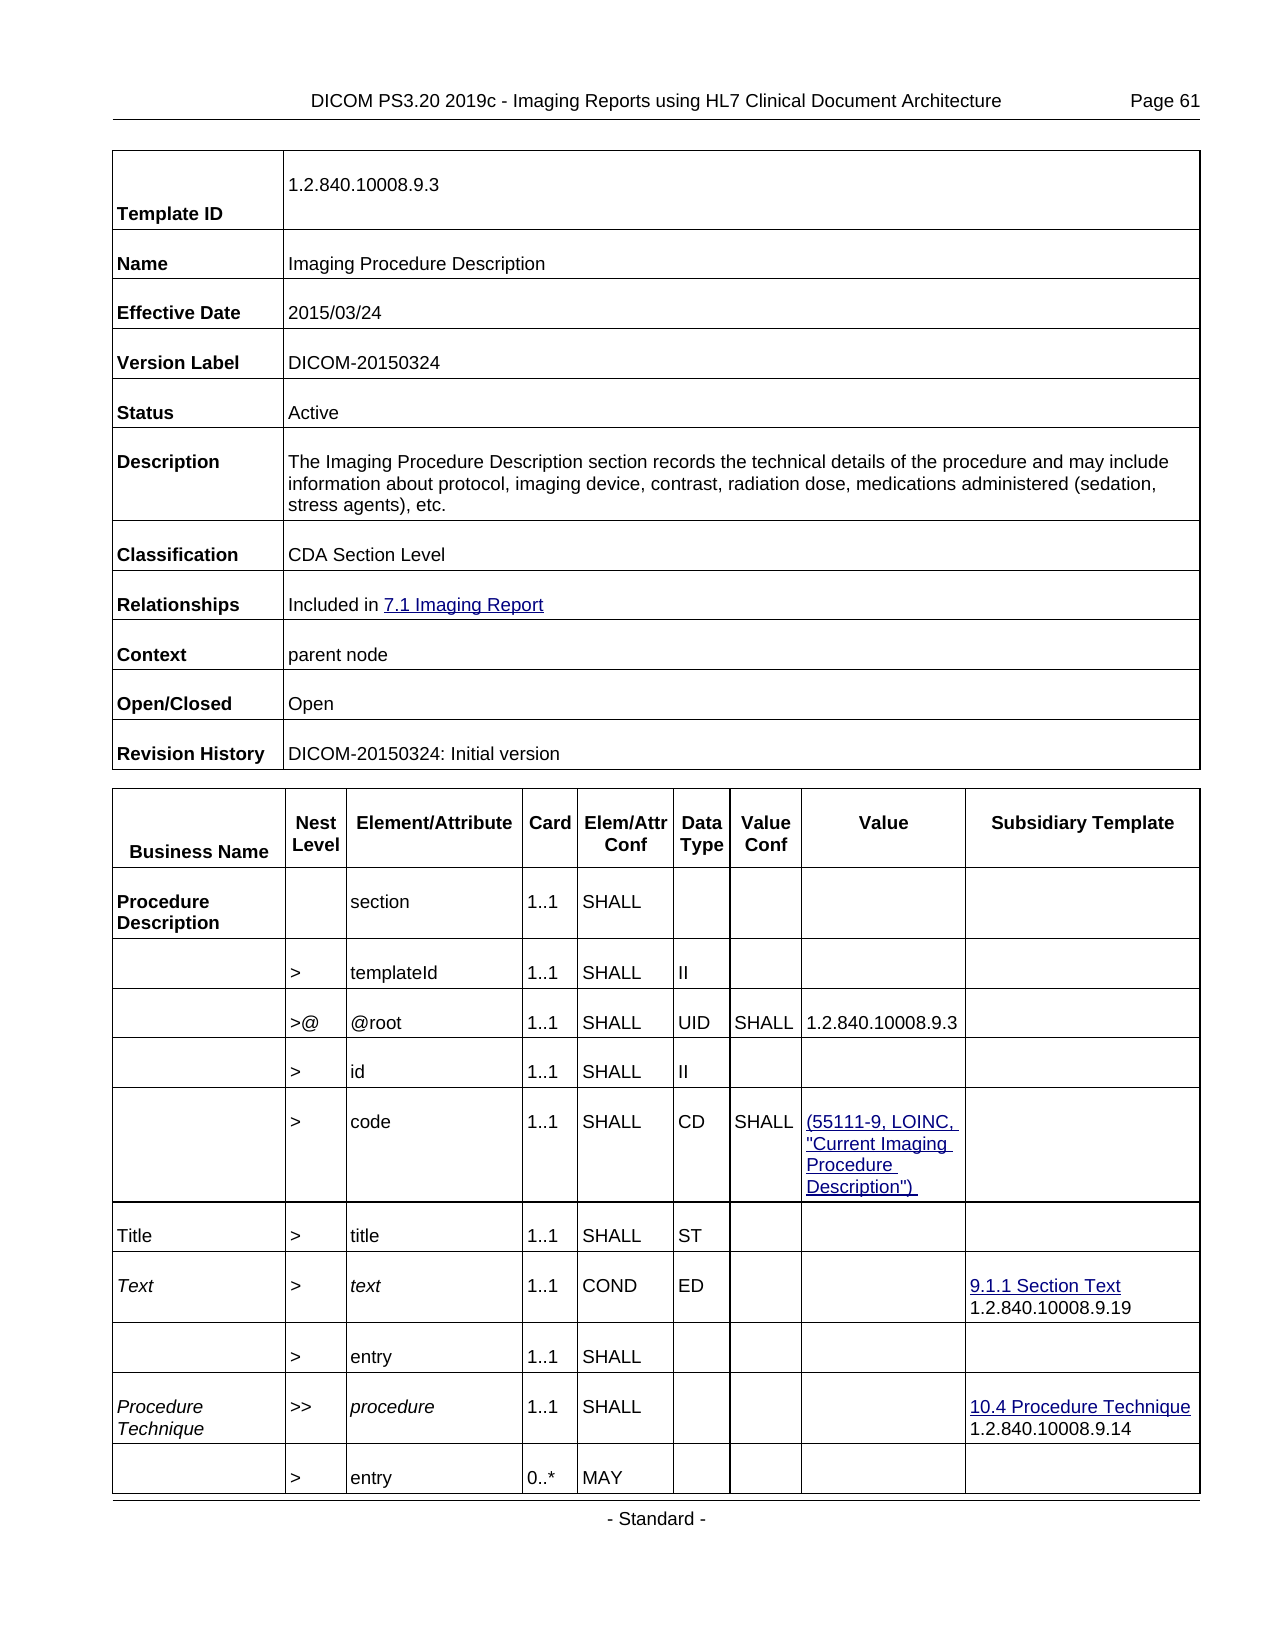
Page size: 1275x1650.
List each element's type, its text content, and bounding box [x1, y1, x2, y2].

table_cell [113, 1444, 285, 1493]
table_cell >@ [286, 989, 346, 1037]
table_cell Text [113, 1252, 285, 1322]
table_cell SHALL [578, 939, 673, 988]
table_header 1.2.840.10008.9.3 [284, 151, 1199, 228]
table_cell Description [113, 428, 283, 520]
table_cell text [347, 1252, 522, 1322]
table_cell Included in 7.1 Imaging Report [284, 571, 1199, 619]
table_cell [731, 1038, 801, 1087]
table_cell [966, 1088, 1199, 1201]
table_cell 10.4 Procedure Technique 1.2.840.10008.9.14 [966, 1373, 1199, 1443]
table_cell 1..1 [523, 1373, 577, 1443]
table_cell [966, 1444, 1199, 1493]
table_cell > [286, 1203, 346, 1251]
table_cell CD [674, 1088, 729, 1201]
table_header Card [523, 789, 577, 867]
table_cell SHALL [578, 989, 673, 1037]
table_cell code [347, 1088, 522, 1201]
table_cell [802, 1252, 965, 1322]
table_cell Imaging Procedure Description [284, 230, 1199, 278]
table_cell Procedure​Technique [113, 1373, 285, 1443]
table_header Value Conf [731, 789, 801, 867]
table_header Data Type [674, 789, 729, 867]
table_cell SHALL [578, 1088, 673, 1201]
table_cell 1..1 [523, 1323, 577, 1372]
table_cell [731, 1373, 801, 1443]
table_cell [731, 1203, 801, 1251]
table_cell Name [113, 230, 283, 278]
table_cell [802, 1444, 965, 1493]
table_cell > [286, 939, 346, 988]
table_cell [113, 989, 285, 1037]
table_cell [966, 868, 1199, 938]
table_cell COND [578, 1252, 673, 1322]
table_cell 1..1 [523, 1252, 577, 1322]
table_cell DICOM-20150324 [284, 329, 1199, 377]
table_cell [113, 939, 285, 988]
table_cell [802, 868, 965, 938]
table_cell 1..1 [523, 1203, 577, 1251]
table_cell Active [284, 379, 1199, 427]
table_cell 1.2.840.10008.9.3 [802, 989, 965, 1037]
table_cell 2015/03/24 [284, 279, 1199, 328]
table_header Subsidiary Template [966, 789, 1199, 867]
table_cell [966, 1203, 1199, 1251]
table_cell SHALL [578, 868, 673, 938]
table_cell II [674, 939, 729, 988]
table_cell MAY [578, 1444, 673, 1493]
table_cell [731, 1444, 801, 1493]
table_cell SHALL [731, 1088, 801, 1201]
table_cell [674, 1323, 729, 1372]
table_cell template​Id [347, 939, 522, 988]
table_cell [966, 939, 1199, 988]
table_cell ED [674, 1252, 729, 1322]
table_cell [731, 1323, 801, 1372]
table_header Nest Level [286, 789, 346, 867]
table_cell [674, 868, 729, 938]
table_cell [113, 1088, 285, 1201]
table_cell SHALL [731, 989, 801, 1037]
table_cell Open/Closed [113, 670, 283, 719]
table_cell > [286, 1088, 346, 1201]
table_cell ST [674, 1203, 729, 1251]
table_cell @root [347, 989, 522, 1037]
table_cell entry [347, 1323, 522, 1372]
table_cell Effective Date [113, 279, 283, 328]
table_cell Relationships [113, 571, 283, 619]
table_cell Procedure​Description [113, 868, 285, 938]
table_header Value [802, 789, 965, 867]
table_cell Version Label [113, 329, 283, 377]
table_cell [286, 868, 346, 938]
table_header Template ID [113, 151, 283, 228]
table_cell [802, 939, 965, 988]
table_cell CDA Section Level [284, 521, 1199, 570]
table_cell Title [113, 1203, 285, 1251]
table_cell 1..1 [523, 989, 577, 1037]
table_cell [113, 1323, 285, 1372]
table_cell SHALL [578, 1323, 673, 1372]
table_cell > [286, 1323, 346, 1372]
table_cell SHALL [578, 1373, 673, 1443]
table_cell SHALL [578, 1038, 673, 1087]
table_cell [966, 1323, 1199, 1372]
table_cell [802, 1203, 965, 1251]
table_header Element/​Attribute [347, 789, 522, 867]
table_cell UID [674, 989, 729, 1037]
table_cell Context [113, 620, 283, 669]
table_cell [731, 1252, 801, 1322]
table_cell [966, 1038, 1199, 1087]
table_cell section [347, 868, 522, 938]
table_cell Open [284, 670, 1199, 719]
table_cell [113, 1038, 285, 1087]
table_cell Classification [113, 521, 283, 570]
table_cell entry [347, 1444, 522, 1493]
table_cell (55111-9, LOINC, "Current Imaging Procedure Description") [802, 1088, 965, 1201]
table_cell [674, 1444, 729, 1493]
table_cell id [347, 1038, 522, 1087]
table_cell [802, 1373, 965, 1443]
table_cell title [347, 1203, 522, 1251]
table_cell procedure [347, 1373, 522, 1443]
table_cell The Imaging Procedure Description section records the technical details of the procedure and may include information about protocol, imaging device, contrast, radiation dose, medications administered (sedation, stress agents), etc. [284, 428, 1199, 520]
table_cell >> [286, 1373, 346, 1443]
table_cell SHALL [578, 1203, 673, 1251]
table_cell Revision History [113, 720, 283, 768]
table_cell Status [113, 379, 283, 427]
table_cell 9.1.1 Section Text 1.2.840.10008.9.19 [966, 1252, 1199, 1322]
table_header Elem/Attr Conf [578, 789, 673, 867]
table_cell > [286, 1038, 346, 1087]
table_cell 0..* [523, 1444, 577, 1493]
table_cell > [286, 1252, 346, 1322]
table_cell parent node [284, 620, 1199, 669]
table_cell 1..1 [523, 1088, 577, 1201]
table_cell [731, 868, 801, 938]
table_cell [674, 1373, 729, 1443]
table_cell [966, 989, 1199, 1037]
table_cell 1..1 [523, 1038, 577, 1087]
table_cell II [674, 1038, 729, 1087]
table_cell [731, 939, 801, 988]
table_cell 1..1 [523, 939, 577, 988]
table_cell [802, 1038, 965, 1087]
table_cell 1..1 [523, 868, 577, 938]
table_cell > [286, 1444, 346, 1493]
table_header Business Name [113, 789, 285, 867]
table_cell [802, 1323, 965, 1372]
table_cell DICOM-20150324: Initial version [284, 720, 1199, 768]
